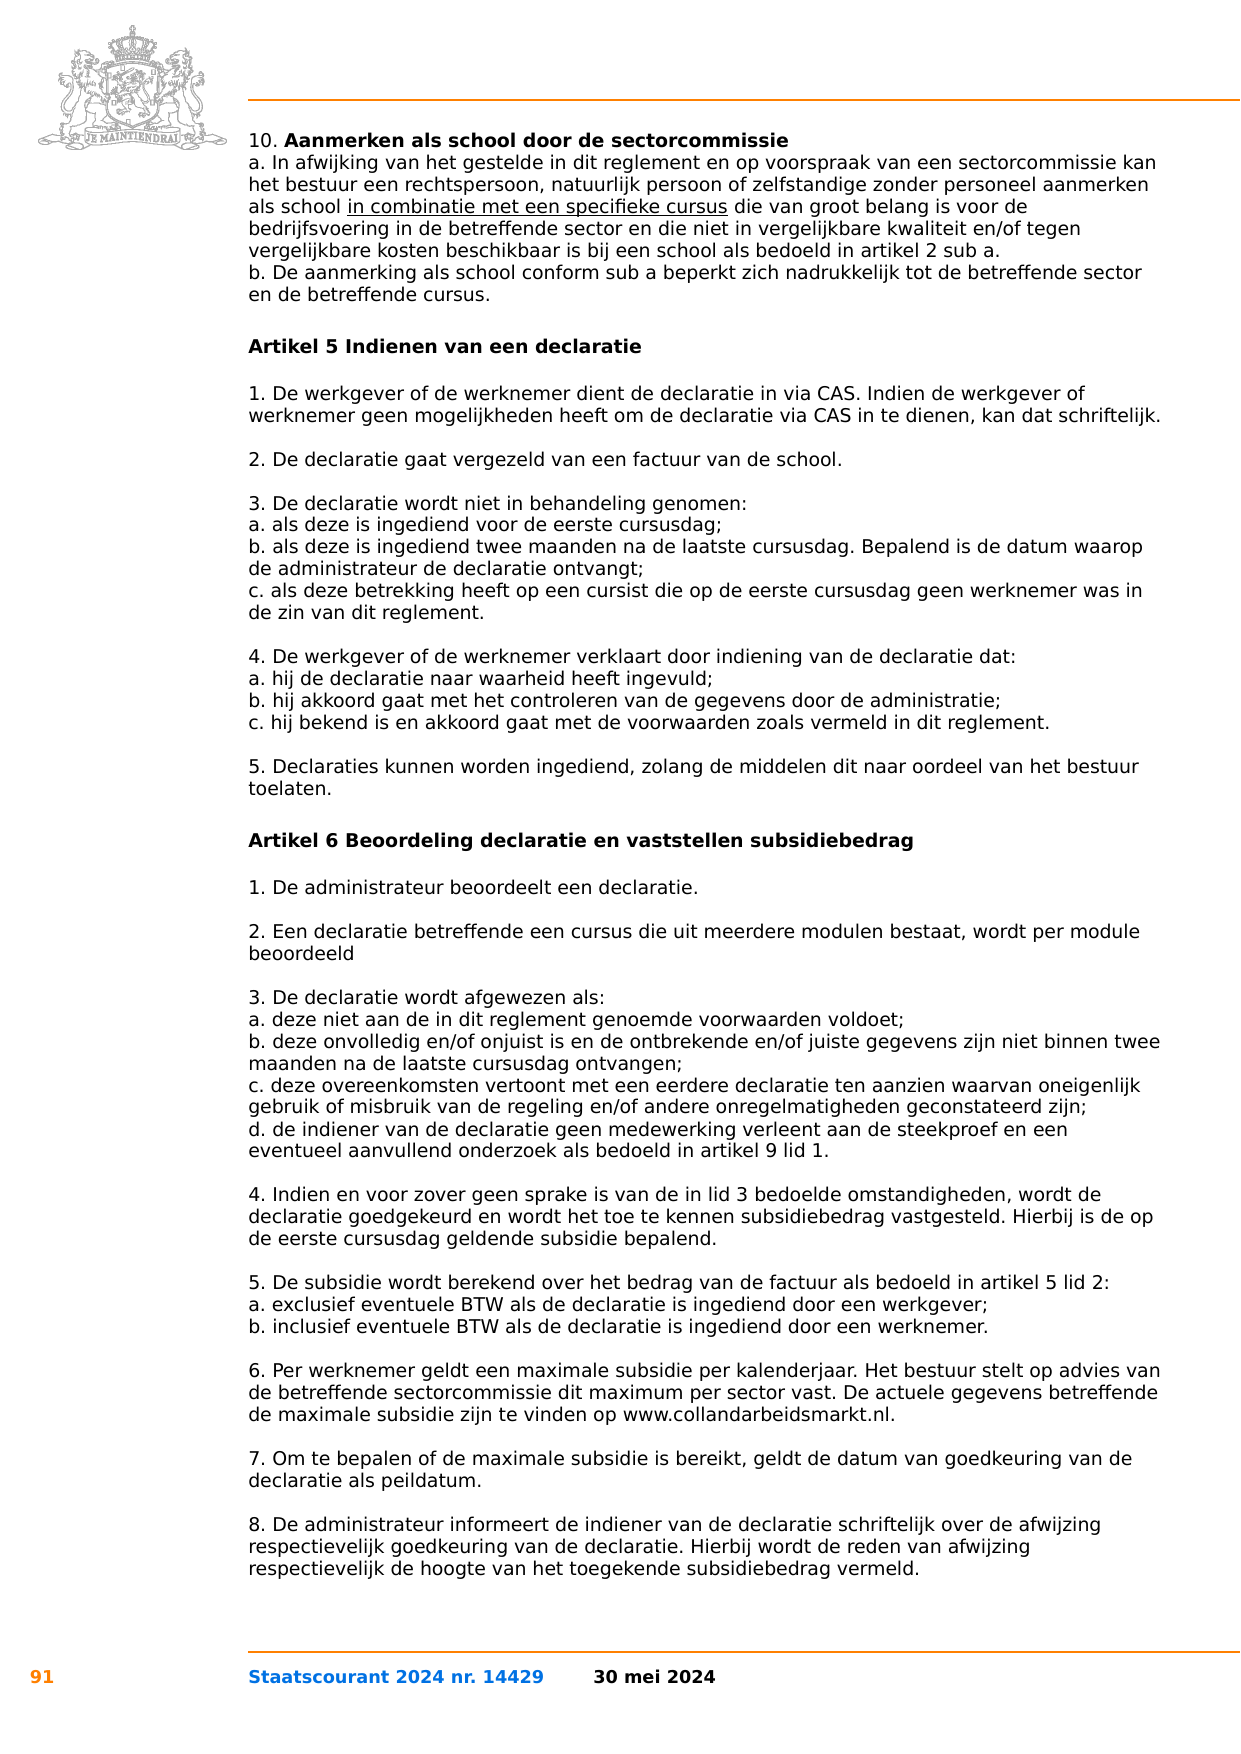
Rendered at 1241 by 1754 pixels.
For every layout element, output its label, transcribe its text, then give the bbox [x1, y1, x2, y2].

text 5. Declaraties kunnen worden ingediend, zolang de middelen dit naar oordeel van het bestuur toelaten. [248, 756, 1163, 800]
text 3. De declaratie wordt niet in behandeling genomen: [248, 492, 1163, 514]
text a. hij de declaratie naar waarheid heeft ingevuld; [248, 668, 1163, 690]
text 2. De declaratie gaat vergezeld van een factuur van de school. [248, 448, 1163, 471]
text c. als deze betrekking heeft op een cursist die op de eerste cursusdag geen werknemer was in de zin van dit reglement. [248, 580, 1163, 624]
text 7. Om te bepalen of de maximale subsidie is bereikt, geldt de datum van goedkeuring van de declaratie als peildatum. [248, 1448, 1163, 1492]
text 8. De administrateur informeert de indiener van de declaratie schriftelijk over de afwijzing respectievelijk goedkeuring van de declaratie. Hierbij wordt de reden van afwijzing respectievelijk de hoogte van het toegekende subsidiebedrag vermeld. [248, 1513, 1163, 1579]
text a. als deze is ingediend voor de eerste cursusdag; [248, 514, 1163, 536]
text b. als deze is ingediend twee maanden na de laatste cursusdag. Bepalend is de datum waarop de administrateur de declaratie ontvangt; [248, 536, 1163, 580]
text 5. De subsidie wordt berekend over het bedrag van de factuur als bedoeld in artikel 5 lid 2: [248, 1272, 1163, 1294]
text b. De aanmerking als school conform sub a beperkt zich nadrukkelijk tot de betreffende sector en de betreffende cursus. [248, 262, 1163, 306]
text 2. Een declaratie betreffende een cursus die uit meerdere modulen bestaat, wordt per module beoordeeld [248, 921, 1163, 965]
subtitle Artikel 6 Beoordeling declaratie en vaststellen subsidiebedrag [248, 830, 1163, 852]
text a. deze niet aan de in dit reglement genoemde voorwaarden voldoet; [248, 1008, 1163, 1031]
text 4. De werkgever of de werknemer verklaart door indiening van de declaratie dat: [248, 646, 1163, 668]
text d. de indiener van de declaratie geen medewerking verleent aan de steekproef en een eventueel aanvullend onderzoek als bedoeld in artikel 9 lid 1. [248, 1118, 1163, 1162]
text 10. Aanmerken als school door de sectorcommissie [248, 130, 1163, 152]
text c. deze overeenkomsten vertoont met een eerdere declaratie ten aanzien waarvan oneigenlijk gebruik of misbruik van de regeling en/of andere onregelmatigheden geconstateerd zijn; [248, 1074, 1163, 1118]
text b. inclusief eventuele BTW als de declaratie is ingediend door een werknemer. [248, 1316, 1163, 1338]
text a. In afwijking van het gestelde in dit reglement en op voorspraak van een sectorcommissie kan het bestuur een rechtspersoon, natuurlijk persoon of zelfstandige zonder personeel aanmerken als school in combinatie met een specifieke cursus die van groot belang is voor de bedrijfsvoering in de betreffende sector en die niet in vergelijkbare kwaliteit en/of tegen vergelijkbare kosten beschikbaar is bij een school als bedoeld in artikel 2 sub a. [248, 152, 1163, 262]
text 3. De declaratie wordt afgewezen als: [248, 987, 1163, 1008]
text 4. Indien en voor zover geen sprake is van de in lid 3 bedoelde omstandigheden, wordt de declaratie goedgekeurd en wordt het toe te kennen subsidiebedrag vastgesteld. Hierbij is de op de eerste cursusdag geldende subsidie bepalend. [248, 1184, 1163, 1250]
text 1. De werkgever of de werknemer dient de declaratie in via CAS. Indien de werkgever of werknemer geen mogelijkheden heeft om de declaratie via CAS in te dienen, kan dat schriftelijk. [248, 383, 1163, 427]
subtitle Artikel 5 Indienen van een declaratie [248, 336, 1163, 358]
text b. hij akkoord gaat met het controleren van de gegevens door de administratie; [248, 690, 1163, 712]
text 1. De administrateur beoordeelt een declaratie. [248, 877, 1163, 899]
picture [38, 25, 227, 150]
text b. deze onvolledig en/of onjuist is en de ontbrekende en/of juiste gegevens zijn niet binnen twee maanden na de laatste cursusdag ontvangen; [248, 1031, 1163, 1074]
text a. exclusief eventuele BTW als de declaratie is ingediend door een werkgever; [248, 1294, 1163, 1316]
text c. hij bekend is en akkoord gaat met de voorwaarden zoals vermeld in dit reglement. [248, 712, 1163, 734]
text 6. Per werknemer geldt een maximale subsidie per kalenderjaar. Het bestuur stelt op advies van de betreffende sectorcommissie dit maximum per sector vast. De actuele gegevens betreffende de maximale subsidie zijn te vinden op www.collandarbeidsmarkt.nl. [248, 1360, 1163, 1426]
